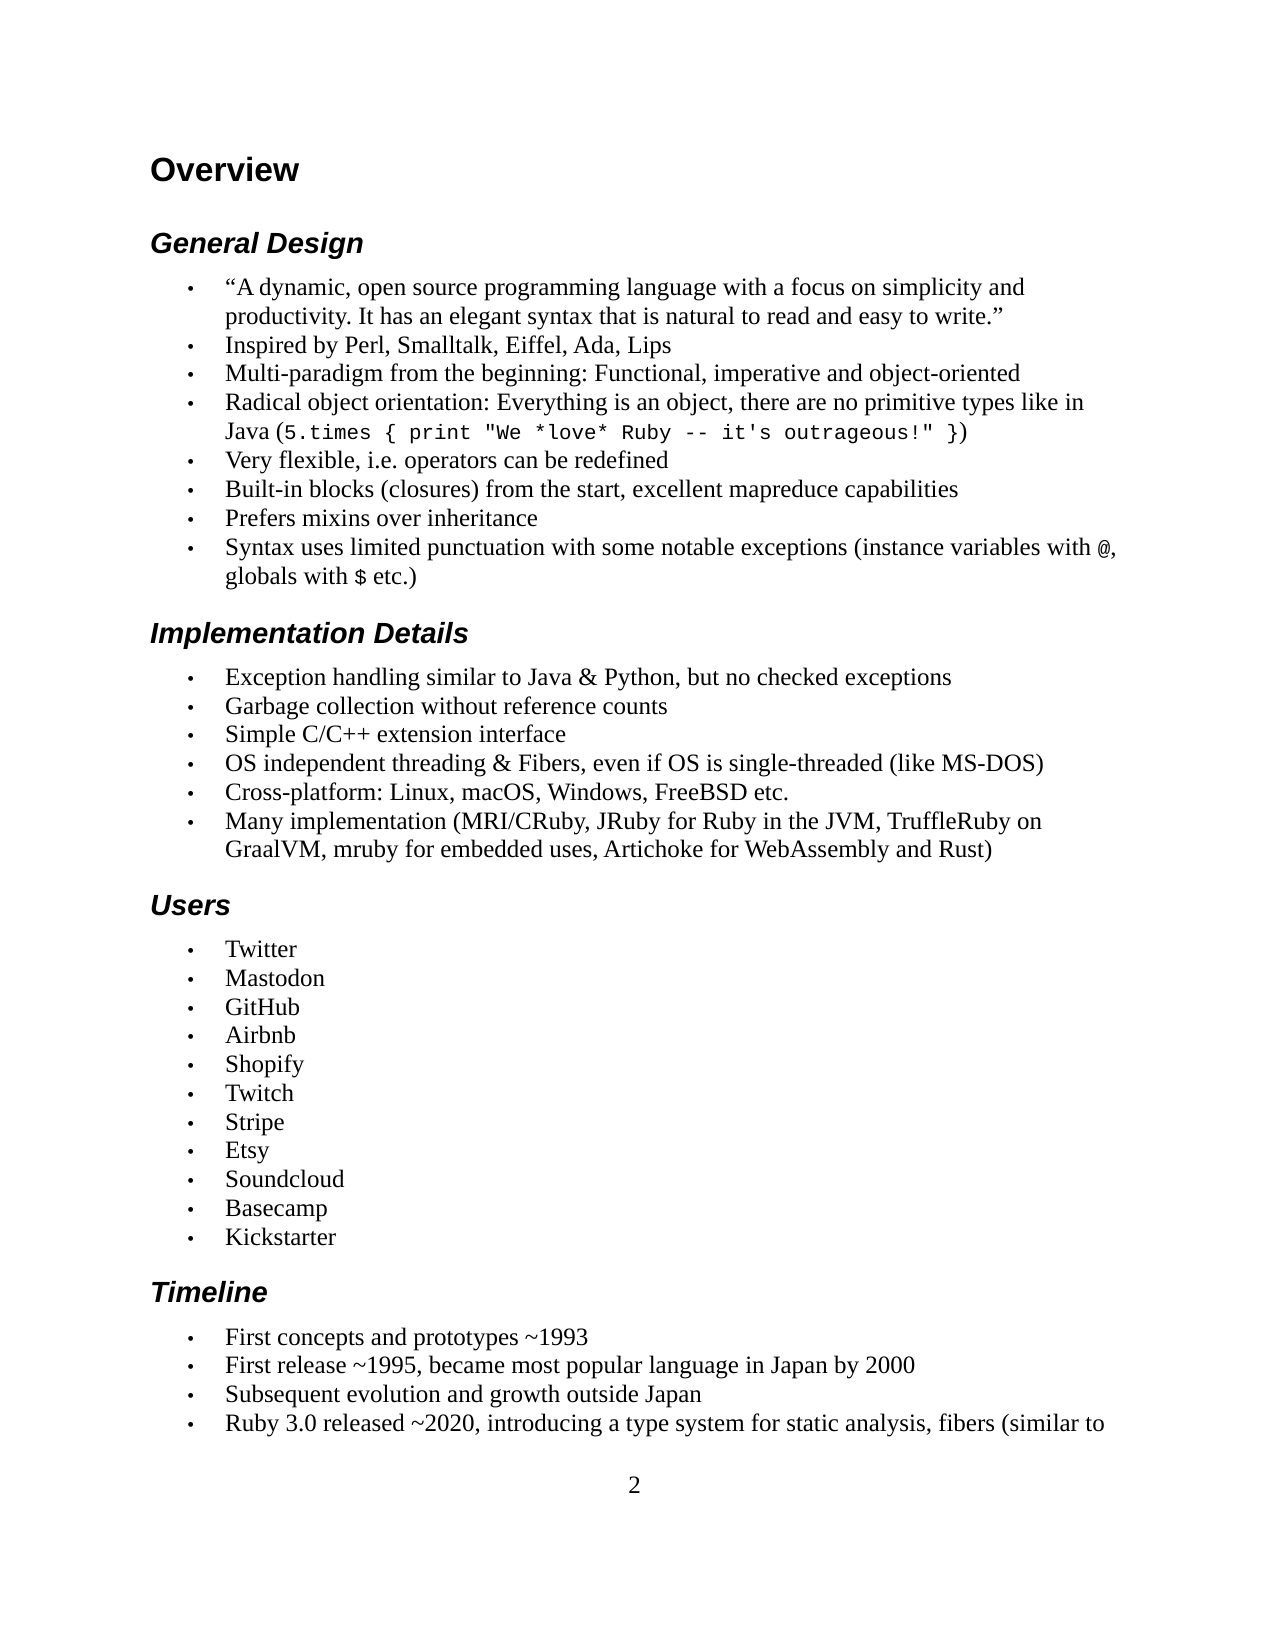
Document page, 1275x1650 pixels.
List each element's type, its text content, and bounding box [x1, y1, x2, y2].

list Syntax uses limited punctuation with some notable exceptions (instance variables with @, globals with $ etc.) [187, 532, 1125, 591]
list Twitch [187, 1078, 1125, 1107]
list Mastodon [187, 963, 1125, 992]
list Basecamp [187, 1193, 1125, 1222]
list Cross-platform: Linux, macOS, Windows, FreeBSD etc. [187, 777, 1125, 806]
list GitHub [187, 992, 1125, 1021]
list Stripe [187, 1107, 1125, 1136]
list Simple C/C++ extension interface [187, 719, 1125, 748]
list Airbnb [187, 1021, 1125, 1049]
list Garbage collection without reference counts [187, 691, 1125, 719]
list Ruby 3.0 released ~2020, introducing a type system for static analysis, fibers (similar to [187, 1408, 1125, 1437]
list Multi-paradigm from the beginning: Functional, imperative and object-oriented [187, 358, 1125, 387]
list Subsequent evolution and growth outside Japan [187, 1379, 1125, 1408]
list Exception handling similar to Java & Python, but no checked exceptions [187, 662, 1125, 691]
list Shopify [187, 1049, 1125, 1078]
subtitle Timeline [150, 1276, 1125, 1309]
list Etsy [187, 1136, 1125, 1164]
subtitle General Design [150, 226, 1125, 260]
list Built-in blocks (closures) from the start, excellent mapreduce capabilities [187, 474, 1125, 503]
subtitle Overview [150, 150, 1125, 189]
list Kickstarter [187, 1222, 1125, 1251]
list Many implementation (MRI/CRuby, JRuby for Ruby in the JVM, TruffleRuby on GraalVM, mruby for embedded uses, Artichoke for WebAssembly and Rust) [187, 806, 1125, 863]
list Radical object orientation: Everything is an object, there are no primitive types like in Java (5.times { print "We *love* Ruby -- it's outrageous!" }) [187, 387, 1125, 446]
subtitle Implementation Details [150, 616, 1125, 649]
list Twitter [187, 934, 1125, 963]
list “A dynamic, open source programming language with a focus on simplicity and productivity. It has an elegant syntax that is natural to read and easy to write.” [187, 272, 1125, 330]
list First release ~1995, became most popular language in Japan by 2000 [187, 1350, 1125, 1379]
list Very flexible, i.e. operators can be redefined [187, 446, 1125, 474]
list OS independent threading & Fibers, even if OS is single-threaded (like MS-DOS) [187, 748, 1125, 777]
subtitle Users [150, 888, 1125, 922]
list First concepts and prototypes ~1993 [187, 1322, 1125, 1350]
list Soundcloud [187, 1164, 1125, 1193]
list Inspired by Perl, Smalltalk, Eiffel, Ada, Lips [187, 330, 1125, 358]
list Prefers mixins over inheritance [187, 503, 1125, 532]
